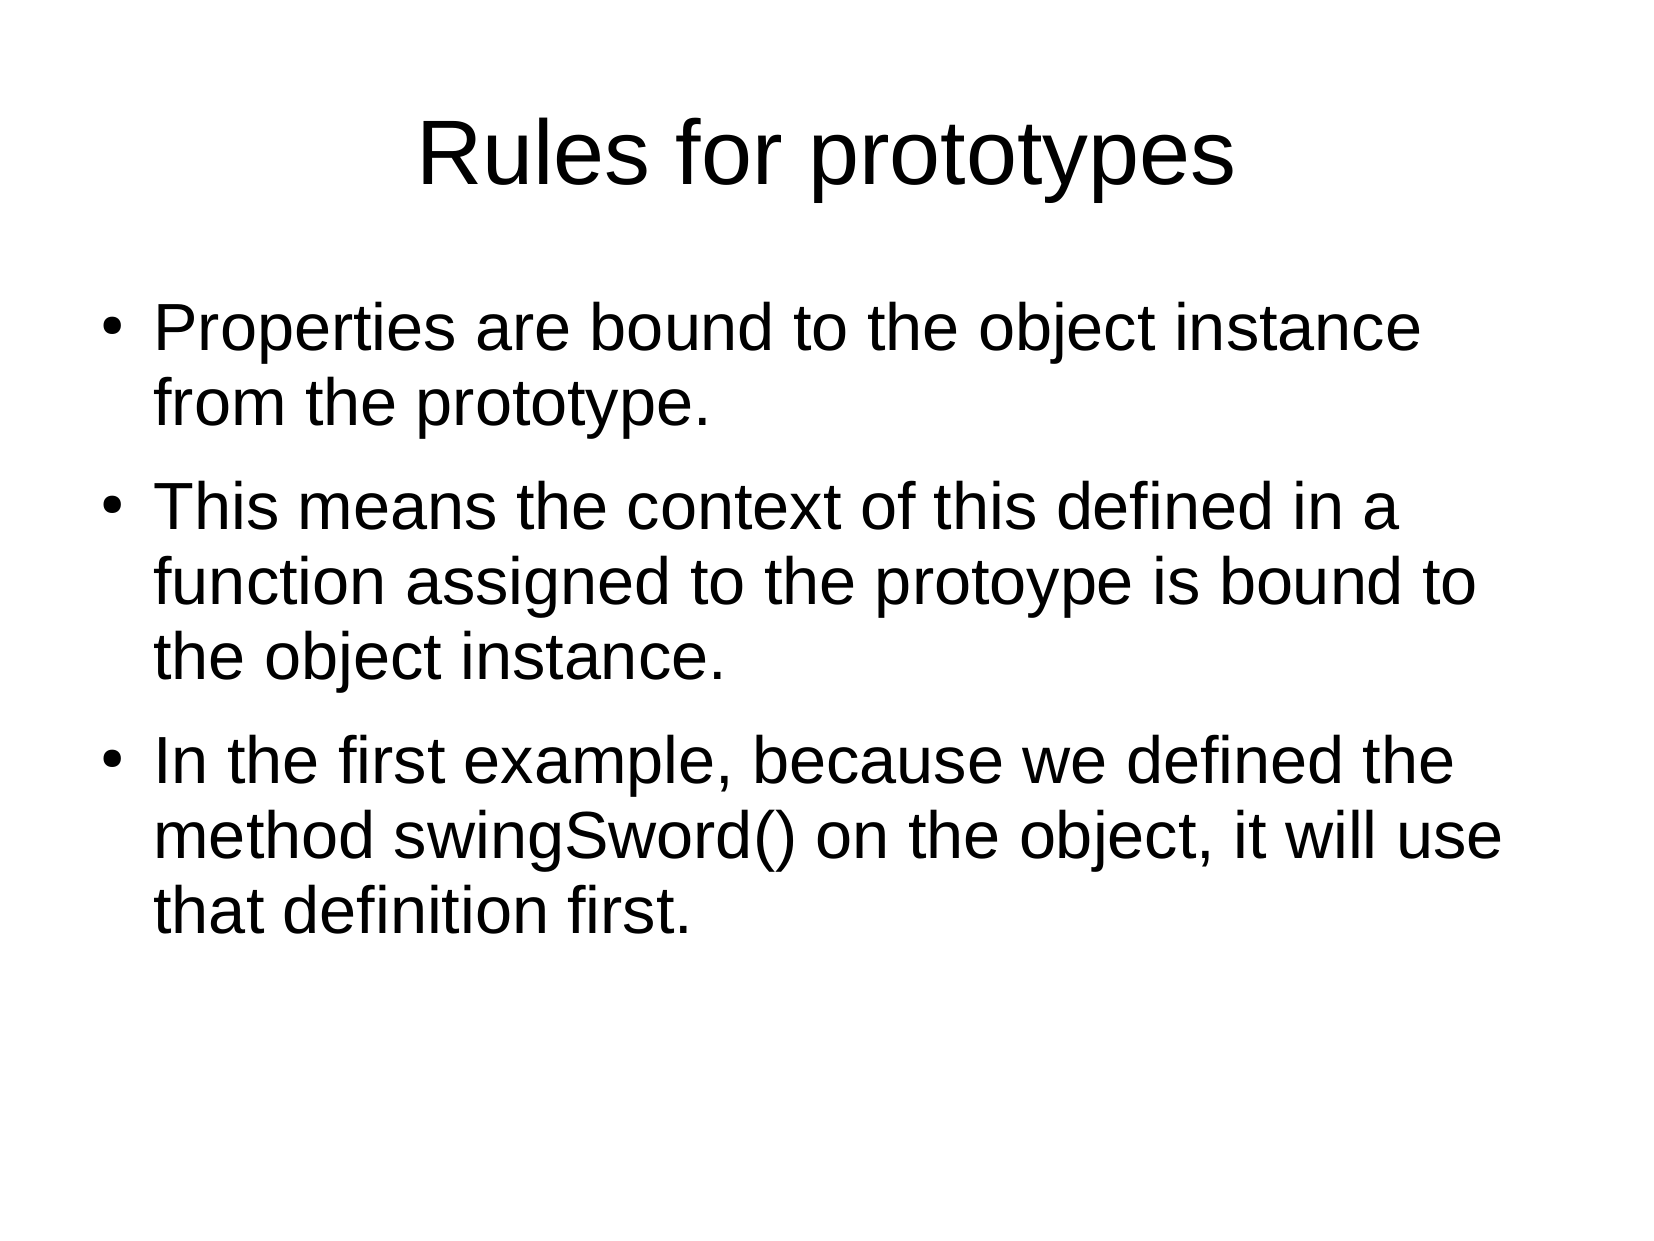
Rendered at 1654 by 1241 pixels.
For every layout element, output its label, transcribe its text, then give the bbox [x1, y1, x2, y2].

title Rules for prototypes [82, 49, 1571, 257]
list Properties are bound to the object instance from the prototype. This means the context of this defined in a function assigned to the protoype is bound to the object instance. In the first example, because we defined the method swingSword() on the object, it will use that definition first. [82, 290, 1571, 1010]
